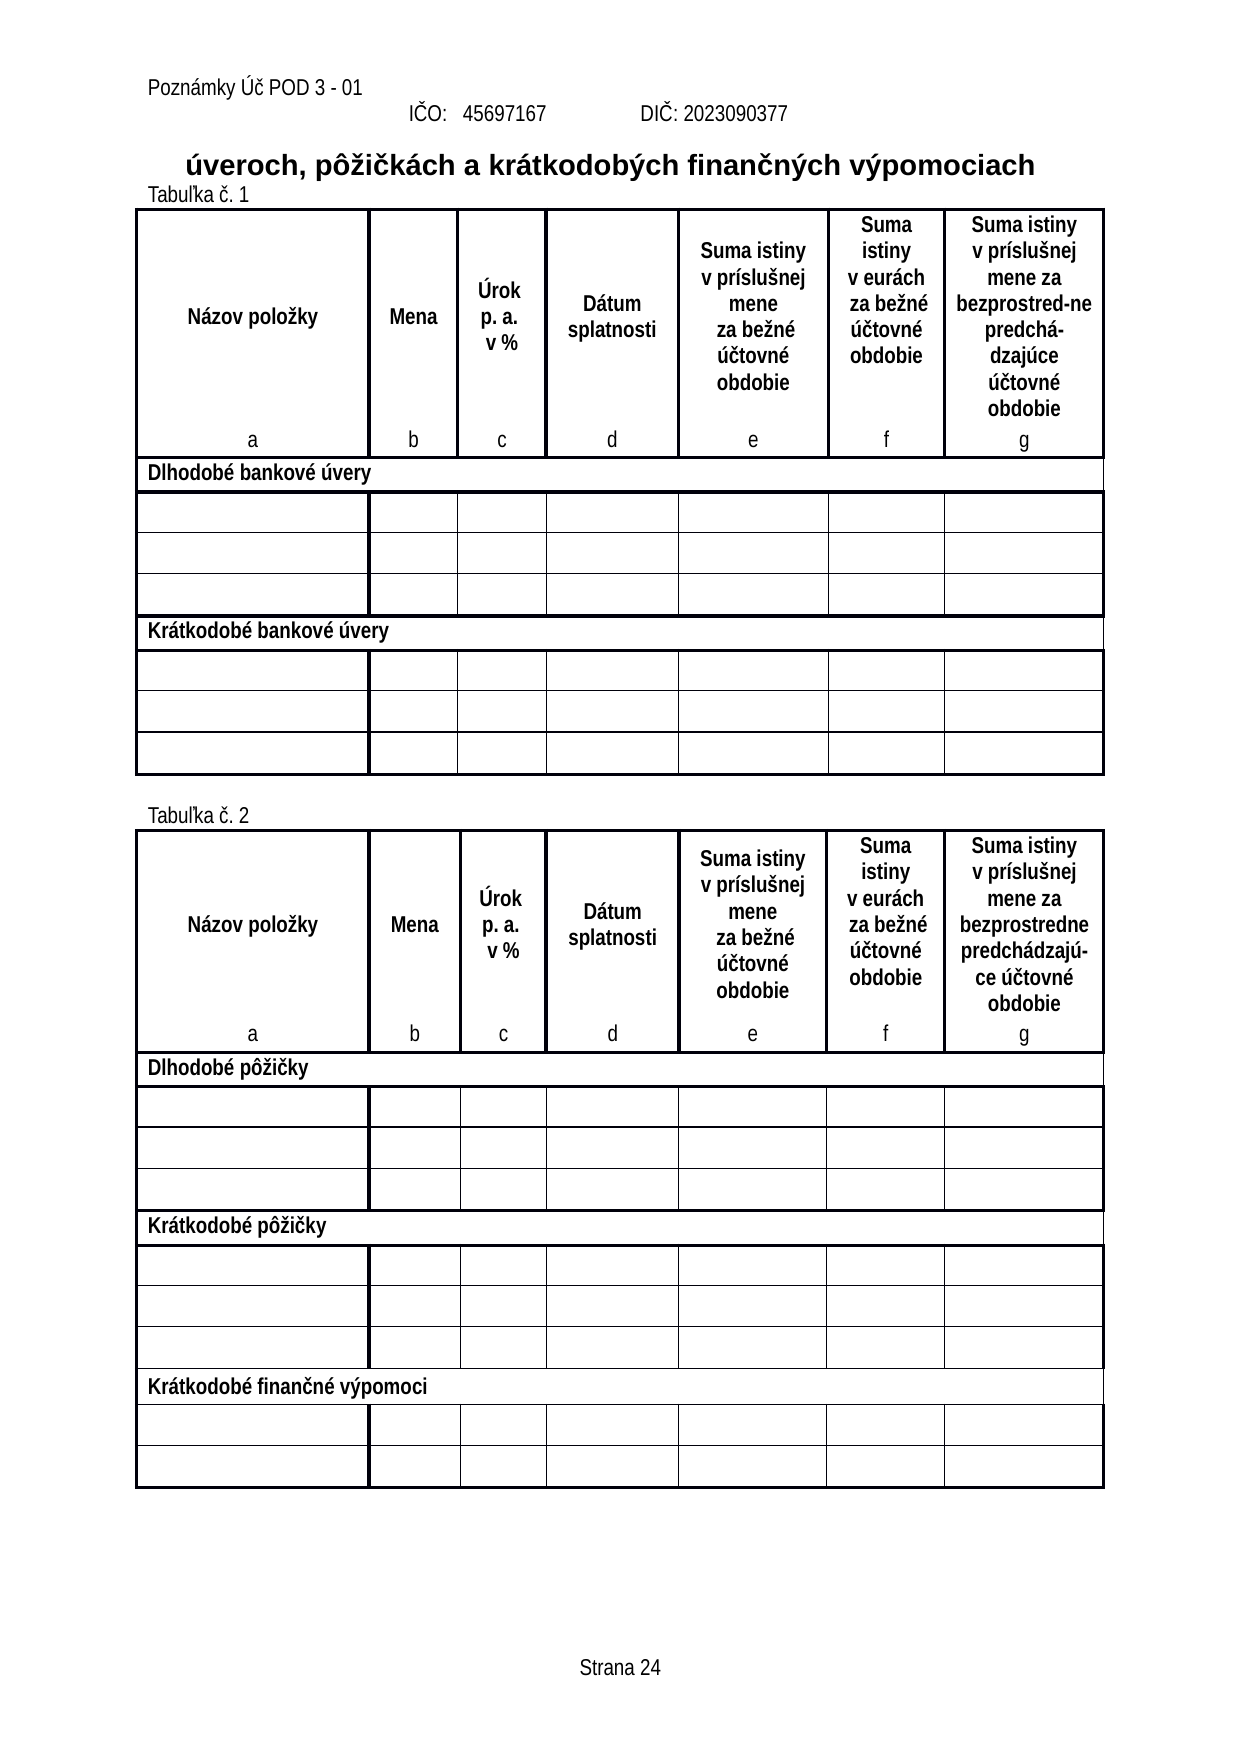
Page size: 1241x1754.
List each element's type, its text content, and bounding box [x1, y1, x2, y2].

table_cell [461, 1405, 546, 1445]
table_cell [547, 533, 678, 573]
table_header Suma istiny v príslušnej mene za bezprostred-ne predchá-dzajúce účtovné obdobie [946, 211, 1102, 422]
table_header Suma istiny v eurách za bežné účtovné obdobie [828, 832, 943, 1016]
table_cell c [462, 1016, 544, 1051]
table_cell e [681, 1016, 825, 1051]
table_cell [829, 733, 944, 773]
table_cell d [548, 422, 677, 456]
table_cell [547, 574, 678, 614]
table_cell [679, 691, 828, 731]
table_cell [138, 494, 367, 532]
table_header Suma istiny v príslušnej mene za bežné účtovné obdobie [681, 832, 825, 1016]
table_cell [829, 652, 944, 690]
table_cell [679, 1286, 826, 1326]
table_header Názov položky [138, 211, 367, 422]
table_cell [138, 1405, 367, 1445]
table_cell [547, 1128, 678, 1168]
table_cell [547, 733, 678, 773]
table_cell [138, 533, 367, 573]
table_cell [458, 533, 546, 573]
table_header Suma istiny v eurách za bežné účtovné obdobie [830, 211, 943, 422]
table_cell Dlhodobé bankové úvery [138, 459, 1103, 490]
table_cell [138, 1128, 367, 1168]
table_cell [679, 1088, 826, 1126]
table_cell [679, 652, 828, 690]
text Tabuľka č. 2 [148, 802, 1092, 829]
table_cell [945, 1169, 1102, 1209]
table_cell [371, 733, 457, 773]
table_cell f [830, 422, 943, 456]
title úveroch, pôžičkách a krátkodobých finančných výpomociach [148, 148, 1092, 181]
table_cell [945, 1247, 1102, 1285]
table_cell [138, 652, 367, 690]
table_header Mena [371, 832, 459, 1016]
table_cell [829, 691, 944, 731]
table_cell [827, 1088, 944, 1126]
table_cell [371, 1327, 460, 1367]
table_cell [547, 1405, 678, 1445]
table_cell [679, 1169, 826, 1209]
table_cell [827, 1169, 944, 1209]
table_cell [827, 1128, 944, 1168]
table_cell [827, 1286, 944, 1326]
table_cell [679, 1446, 826, 1486]
table_header Suma istiny v príslušnej mene za bežné účtovné obdobie [680, 211, 827, 422]
table_cell g [946, 422, 1102, 456]
table_cell [138, 691, 367, 731]
table_cell [829, 494, 944, 532]
table_cell [945, 652, 1102, 690]
table_cell [458, 574, 546, 614]
table_cell [547, 1286, 678, 1326]
table_header Dátum splatnosti [548, 211, 677, 422]
table_header Dátum splatnosti [548, 832, 677, 1016]
table_cell [547, 1088, 678, 1126]
table_cell [827, 1446, 944, 1486]
table_cell [679, 574, 828, 614]
text Tabuľka č. 1 [148, 181, 1092, 208]
table_cell [945, 1088, 1102, 1126]
table_cell b [371, 422, 456, 456]
table_cell [679, 494, 828, 532]
table_cell [461, 1088, 546, 1126]
table_cell Dlhodobé pôžičky [138, 1054, 1103, 1085]
table_cell Krátkodobé pôžičky [138, 1212, 1103, 1243]
table_cell [945, 494, 1102, 532]
table_cell [458, 494, 546, 532]
table_header Mena [371, 211, 456, 422]
table_cell [945, 1446, 1102, 1486]
table_cell [679, 533, 828, 573]
table_cell [547, 652, 678, 690]
table_cell [371, 1286, 460, 1326]
table_cell [827, 1327, 944, 1367]
table_cell [371, 652, 457, 690]
table_cell [679, 1128, 826, 1168]
table_cell [945, 733, 1102, 773]
table_cell [371, 1405, 460, 1445]
table_cell [138, 1327, 367, 1367]
table_cell g [946, 1016, 1102, 1051]
table_cell [679, 1405, 826, 1445]
table_cell [458, 691, 546, 731]
table_cell [371, 1088, 460, 1126]
table_cell [945, 533, 1102, 573]
table_cell [138, 733, 367, 773]
table_cell f [828, 1016, 943, 1051]
table_cell d [548, 1016, 677, 1051]
table_cell [138, 1446, 367, 1486]
table_cell [829, 574, 944, 614]
table_cell [371, 533, 457, 573]
table_cell [547, 1327, 678, 1367]
table_cell [547, 691, 678, 731]
table_cell [945, 1405, 1102, 1445]
table_cell [371, 1446, 460, 1486]
table_cell [679, 1247, 826, 1285]
table_cell [829, 533, 944, 573]
table_cell [827, 1247, 944, 1285]
table_cell Krátkodobé finančné výpomoci [138, 1369, 1103, 1403]
table_cell [138, 574, 367, 614]
table_cell [458, 652, 546, 690]
table_cell [679, 1327, 826, 1367]
table_cell [371, 1247, 460, 1285]
table_cell [138, 1286, 367, 1326]
table_cell [461, 1247, 546, 1285]
table_cell a [138, 422, 367, 456]
table_header Suma istiny v príslušnej mene za bezprostredne predchádzajú-ce účtovné obdobie [946, 832, 1102, 1016]
table_cell e [680, 422, 827, 456]
table_cell [138, 1169, 367, 1209]
table_cell [547, 1247, 678, 1285]
table_cell [461, 1327, 546, 1367]
table_cell [458, 733, 546, 773]
table_cell [461, 1286, 546, 1326]
table_cell [547, 494, 678, 532]
table_cell [461, 1169, 546, 1209]
table_cell [945, 1286, 1102, 1326]
table_cell [371, 494, 457, 532]
table_header Názov položky [138, 832, 367, 1016]
table_cell [945, 1327, 1102, 1367]
table_cell [138, 1088, 367, 1126]
table_header Úrok p. a. v % [459, 211, 544, 422]
table_cell c [459, 422, 544, 456]
table_header Úrok p. a. v % [462, 832, 544, 1016]
table_cell [138, 1247, 367, 1285]
table_cell [547, 1169, 678, 1209]
table_cell [461, 1446, 546, 1486]
table_cell [945, 574, 1102, 614]
table_cell b [371, 1016, 459, 1051]
table_cell a [138, 1016, 367, 1051]
table_cell [371, 691, 457, 731]
table_cell [371, 1128, 460, 1168]
table_cell [945, 691, 1102, 731]
table_cell Krátkodobé bankové úvery [138, 618, 1103, 649]
table_cell [547, 1446, 678, 1486]
table_cell [827, 1405, 944, 1445]
table_cell [461, 1128, 546, 1168]
table_cell [945, 1128, 1102, 1168]
table_cell [371, 1169, 460, 1209]
table_cell [371, 574, 457, 614]
table_cell [679, 733, 828, 773]
